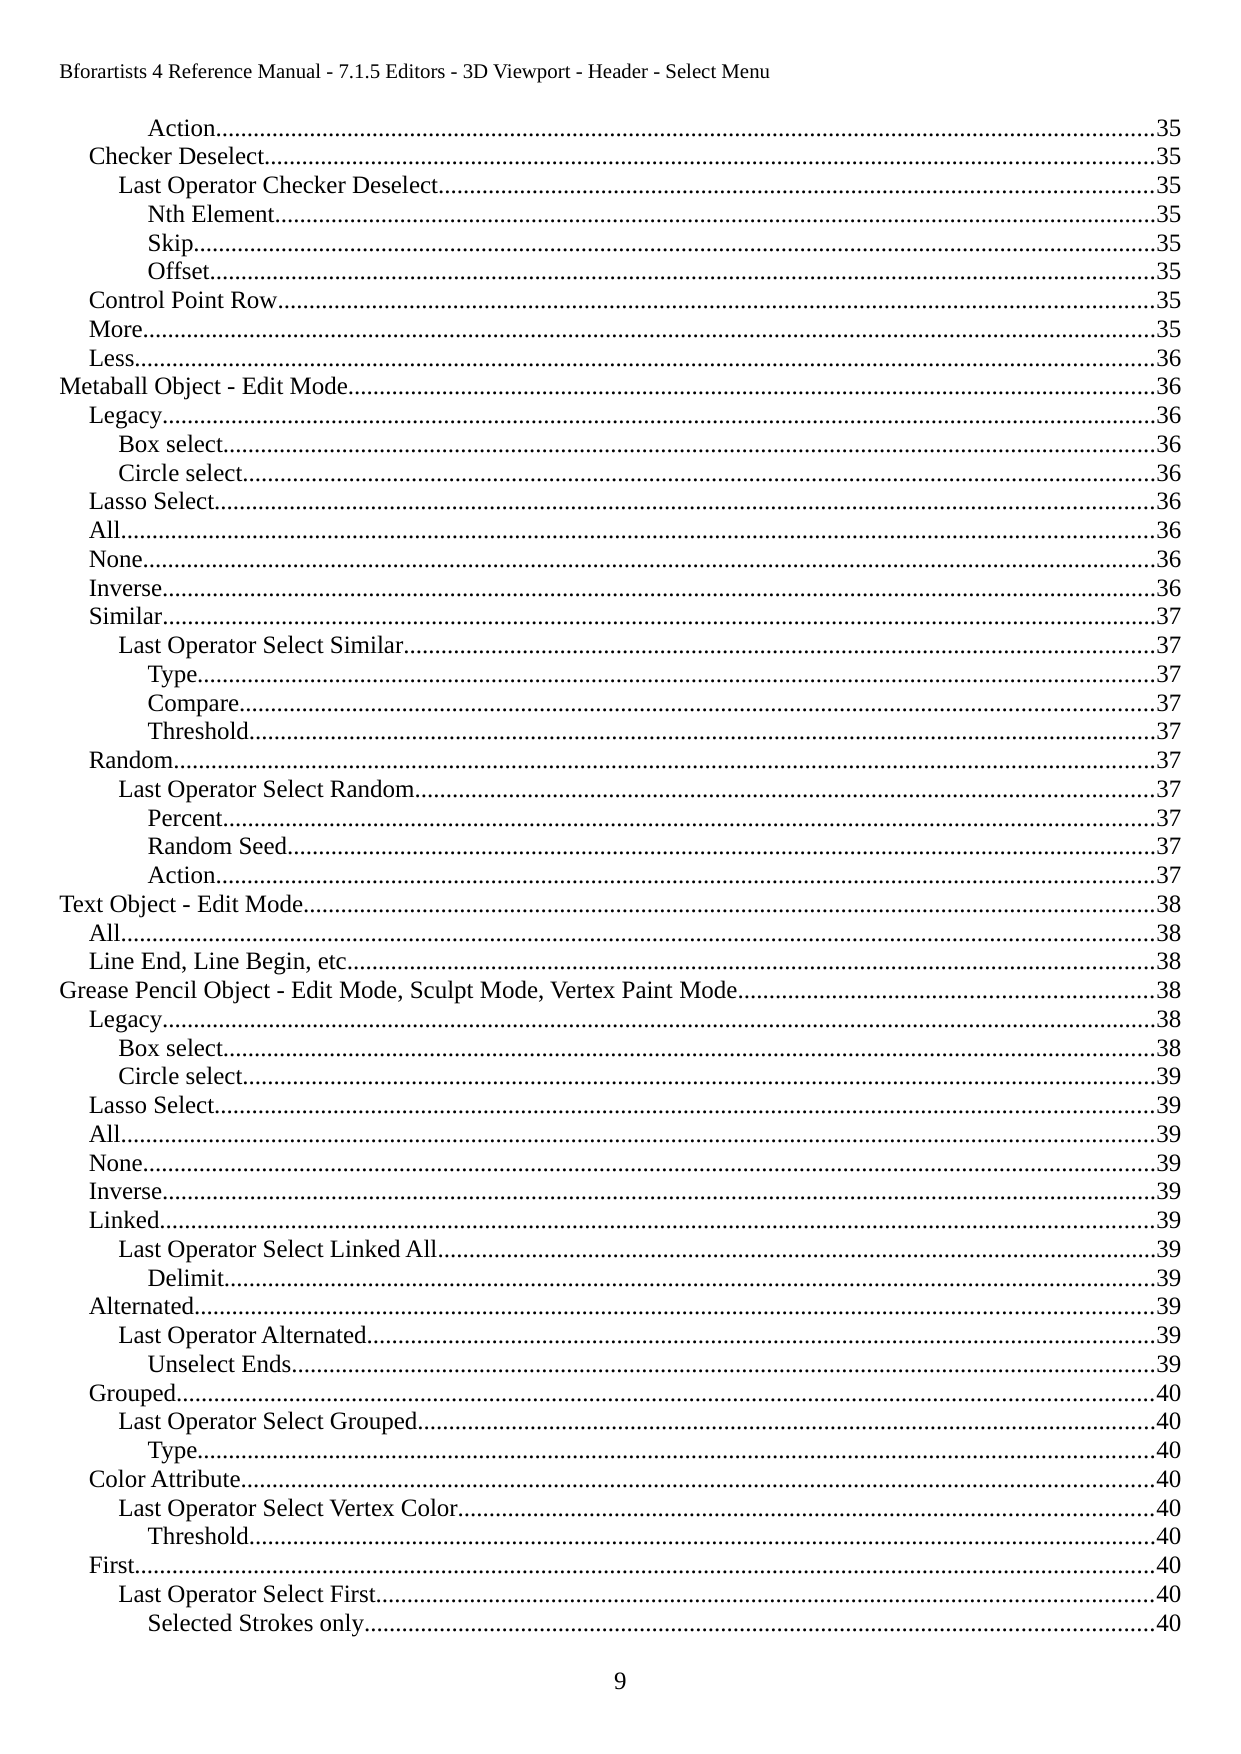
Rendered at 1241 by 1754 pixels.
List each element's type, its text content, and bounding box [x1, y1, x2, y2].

text Last Operator Select Grouped 40 [118, 1406, 1181, 1435]
text None 36 [88, 544, 1181, 573]
text Inverse 36 [88, 573, 1181, 601]
text Box select 36 [118, 429, 1181, 458]
text Checker Deselect 35 [88, 141, 1181, 170]
text Grease Pencil Object - Edit Mode, Sculpt Mode, Vertex Paint Mode 38 [59, 975, 1181, 1004]
text Selected Strokes only 40 [147, 1608, 1181, 1636]
text Random Seed 37 [147, 831, 1181, 860]
text Action 35 [147, 113, 1181, 141]
text Lasso Select 39 [88, 1090, 1181, 1119]
text Circle select 36 [118, 458, 1181, 486]
text Last Operator Select Random 37 [118, 774, 1181, 803]
text Box select 38 [118, 1033, 1181, 1061]
text Legacy 38 [88, 1004, 1181, 1033]
text Control Point Row 35 [88, 285, 1181, 314]
text Legacy 36 [88, 400, 1181, 429]
text Random 37 [88, 745, 1181, 774]
text Type 40 [147, 1435, 1181, 1464]
text Percent 37 [147, 803, 1181, 831]
text Less 36 [88, 343, 1181, 371]
text Line End, Line Begin, etc. 38 [88, 946, 1181, 975]
text Threshold 40 [147, 1521, 1181, 1550]
text Inverse 39 [88, 1176, 1181, 1205]
text Nth Element 35 [147, 199, 1181, 228]
text Last Operator Select Vertex Color 40 [118, 1493, 1181, 1521]
text First 40 [88, 1550, 1181, 1579]
text Linked 39 [88, 1205, 1181, 1234]
text Delimit 39 [147, 1263, 1181, 1291]
text Circle select 39 [118, 1061, 1181, 1090]
text Unselect Ends 39 [147, 1349, 1181, 1378]
text Last Operator Select First 40 [118, 1579, 1181, 1608]
text Skip 35 [147, 228, 1181, 256]
text Threshold 37 [147, 716, 1181, 745]
text Similar 37 [88, 601, 1181, 630]
text Type 37 [147, 659, 1181, 688]
text Offset 35 [147, 256, 1181, 285]
text More 35 [88, 314, 1181, 343]
text Last Operator Select Similar 37 [118, 630, 1181, 659]
text All 36 [88, 515, 1181, 544]
text Color Attribute 40 [88, 1464, 1181, 1493]
text Grouped 40 [88, 1378, 1181, 1406]
text Text Object - Edit Mode 38 [59, 889, 1181, 918]
text Lasso Select 36 [88, 486, 1181, 515]
text Alternated 39 [88, 1291, 1181, 1320]
text Metaball Object - Edit Mode 36 [59, 371, 1181, 400]
text All 39 [88, 1119, 1181, 1148]
text Compare 37 [147, 688, 1181, 716]
text Last Operator Checker Deselect 35 [118, 170, 1181, 199]
text Last Operator Select Linked All 39 [118, 1234, 1181, 1263]
text Last Operator Alternated 39 [118, 1320, 1181, 1349]
text All 38 [88, 918, 1181, 946]
text Action 37 [147, 860, 1181, 889]
text None 39 [88, 1148, 1181, 1176]
